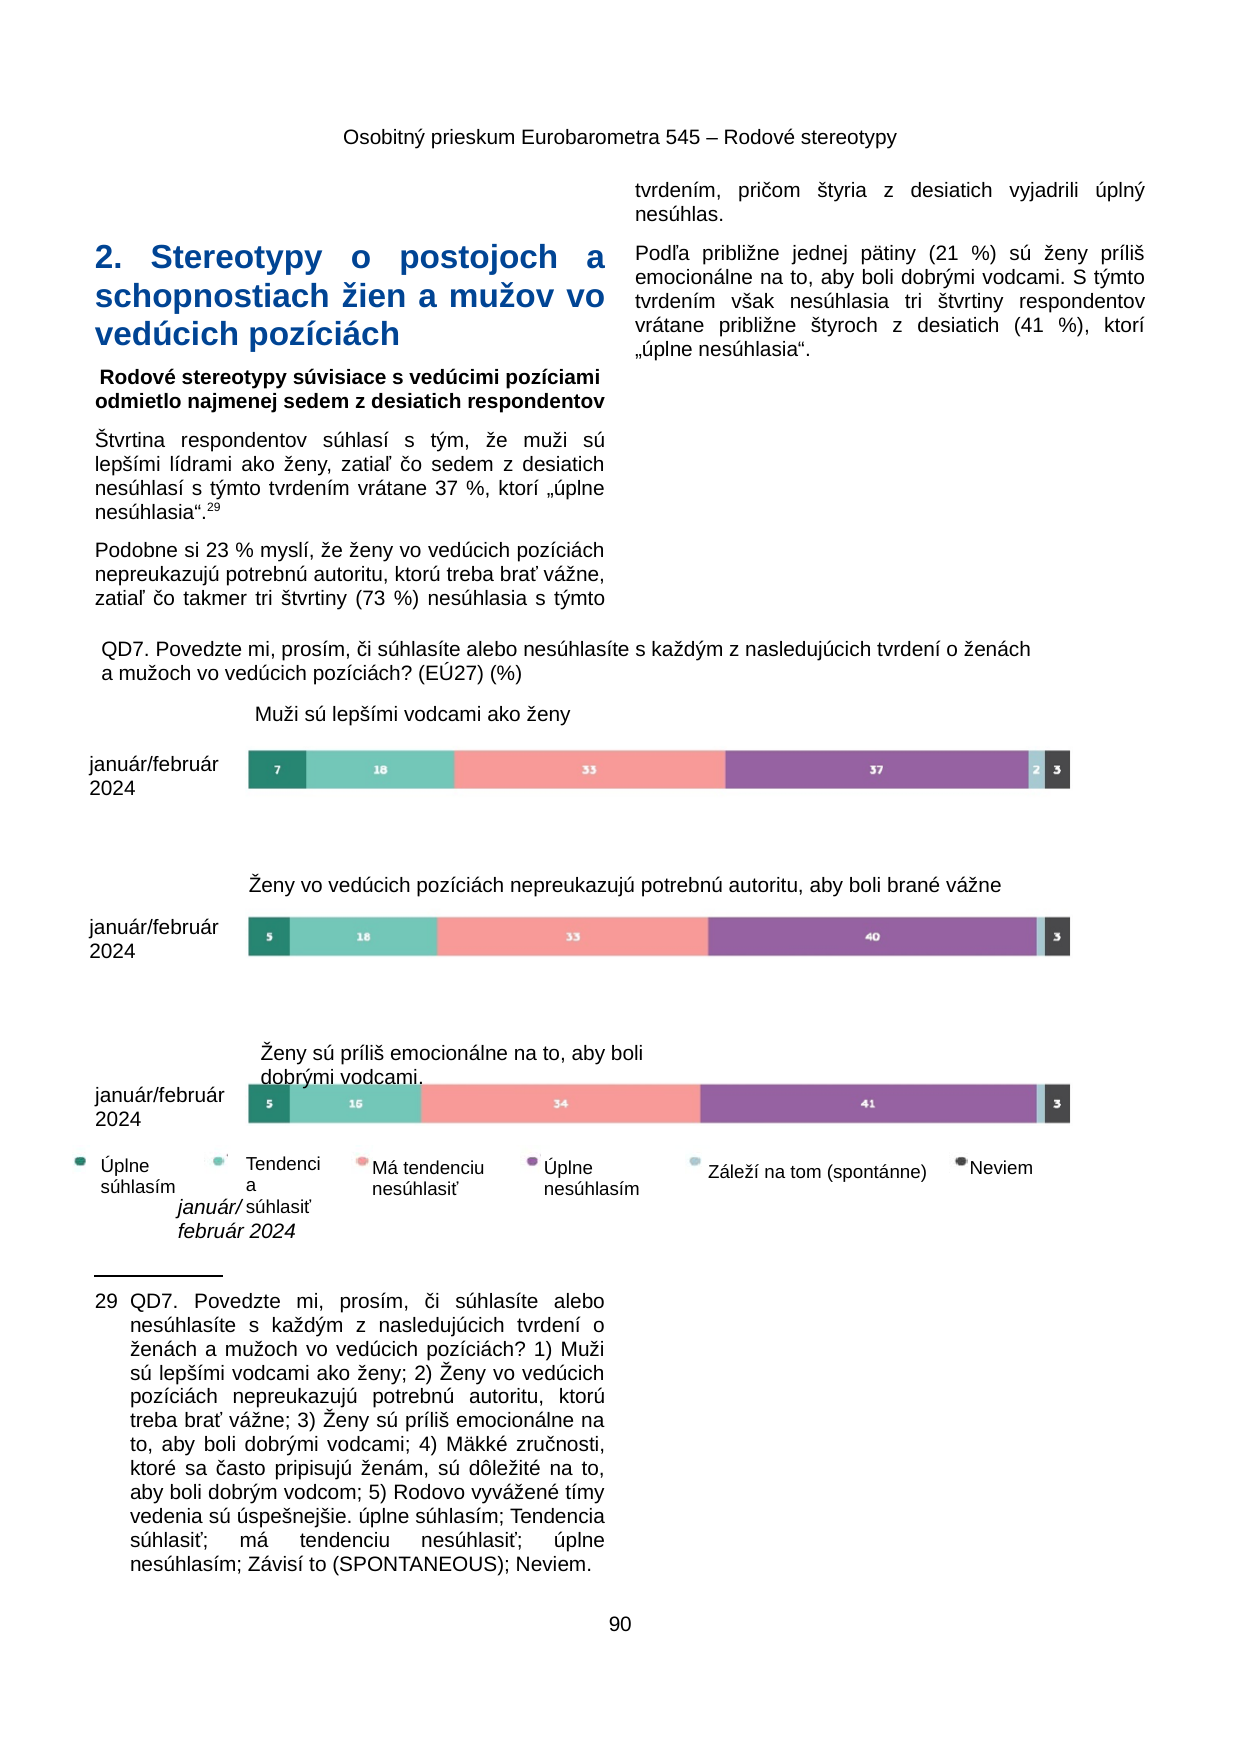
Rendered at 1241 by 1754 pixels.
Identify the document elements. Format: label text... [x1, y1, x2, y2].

text Rodové stereotypy súvisiace s vedúcimi pozíciami odmietlo najmenej sedem z desiatich respondentov [94, 365, 605, 413]
text QD7. Povedzte mi, prosím, či súhlasíte alebo nesúhlasíte s každým z nasledujúcich tvrdení o ženách a mužoch vo vedúcich pozíciách? 1) Muži sú lepšími vodcami ako ženy; 2) Ženy vo vedúcich pozíciách nepreukazujú potrebnú autoritu, ktorú treba brať vážne; 3) Ženy sú príliš emocionálne na to, aby boli dobrými vodcami; 4) Mäkké zručnosti, ktoré sa často pripisujú ženám, sú dôležité na to, aby boli dobrým vodcom; 5) Rodovo vyvážené tímy vedenia sú úspešnejšie. úplne súhlasím; Tendencia súhlasiť; má tendenciu nesúhlasiť; úplne nesúhlasím; Závisí to (SPONTANEOUS); Neviem. [94, 1288, 605, 1576]
text tvrdením, pričom štyria z desiatich vyjadrili úplný nesúhlas. [635, 178, 1146, 226]
picture [68, 1139, 968, 1176]
text Podobne si 23 % myslí, že ženy vo vedúcich pozíciách nepreukazujú potrebnú autoritu, ktorú treba brať vážne, zatiaľ čo takmer tri štvrtiny (73 %) nesúhlasia s týmto [94, 538, 605, 610]
subtitle 2. Stereotypy o postojoch a schopnostiach žien a mužov vo vedúcich pozíciách [94, 237, 605, 353]
text Štvrtina respondentov súhlasí s tým, že muži sú lepšími lídrami ako ženy, zatiaľ čo sedem z desiatich nesúhlasí s týmto tvrdením vrátane 37 %, ktorí „úplne nesúhlasia“. [94, 428, 605, 523]
picture [245, 744, 1073, 1126]
text Podľa približne jednej pätiny (21 %) sú ženy príliš emocionálne na to, aby boli dobrými vodcami. S týmto tvrdením však nesúhlasia tri štvrtiny respondentov vrátane približne štyroch z desiatich (41 %), ktorí „úplne nesúhlasia“. [635, 241, 1146, 360]
